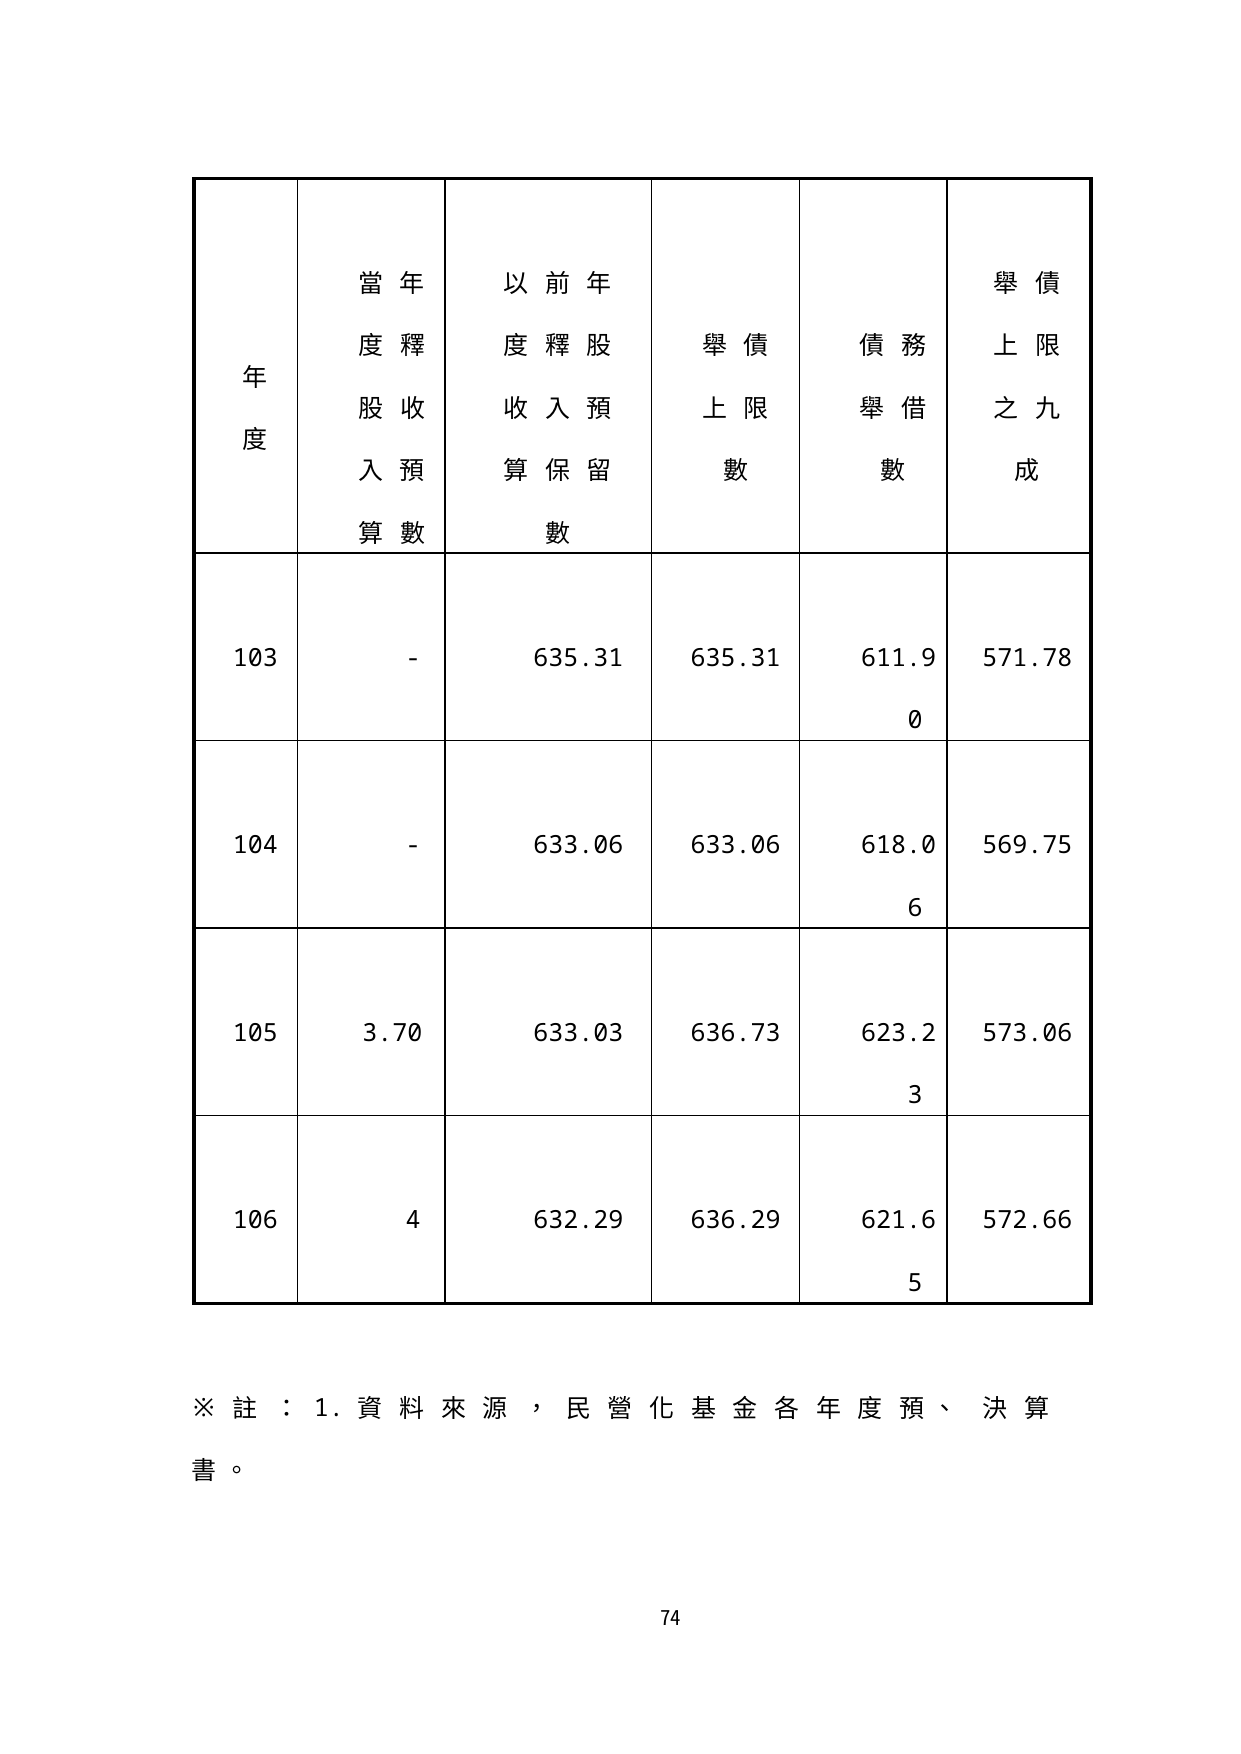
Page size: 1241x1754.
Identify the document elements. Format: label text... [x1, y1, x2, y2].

text ※註：1.資料來源，民營化基金各年度預、決算書。 [183, 1365, 1058, 1490]
table_header 債務舉借數 [800, 180, 946, 552]
table_cell - [298, 741, 444, 927]
table_cell 104 [196, 741, 297, 927]
table_cell 636.29 [652, 1116, 799, 1302]
table_cell 106 [196, 1116, 297, 1302]
table_cell 633.06 [446, 741, 651, 927]
table_cell 105 [196, 929, 297, 1115]
table_cell 635.31 [446, 554, 651, 740]
table_cell 3.70 [298, 929, 444, 1115]
table_header 年度 [196, 180, 297, 552]
table_header 當年度釋股收入預算數 [298, 180, 444, 552]
table_header 以前年度釋股 收入預算保留數 [446, 180, 651, 552]
table_cell 611.90 [800, 554, 946, 740]
table_cell 635.31 [652, 554, 799, 740]
table_cell 623.23 [800, 929, 946, 1115]
table_cell 573.06 [948, 929, 1089, 1115]
table_cell 633.06 [652, 741, 799, 927]
table_header 舉債上限之九成 [948, 180, 1089, 552]
table_cell 621.65 [800, 1116, 946, 1302]
table_cell 636.73 [652, 929, 799, 1115]
table_header 舉債上限數 [652, 180, 799, 552]
table_cell - [298, 554, 444, 740]
table_cell 618.06 [800, 741, 946, 927]
table_cell 103 [196, 554, 297, 740]
table_cell 571.78 [948, 554, 1089, 740]
table_cell 632.29 [446, 1116, 651, 1302]
table_cell 572.66 [948, 1116, 1089, 1302]
table_cell 633.03 [446, 929, 651, 1115]
table_cell 4 [298, 1116, 444, 1302]
table_cell 569.75 [948, 741, 1089, 927]
